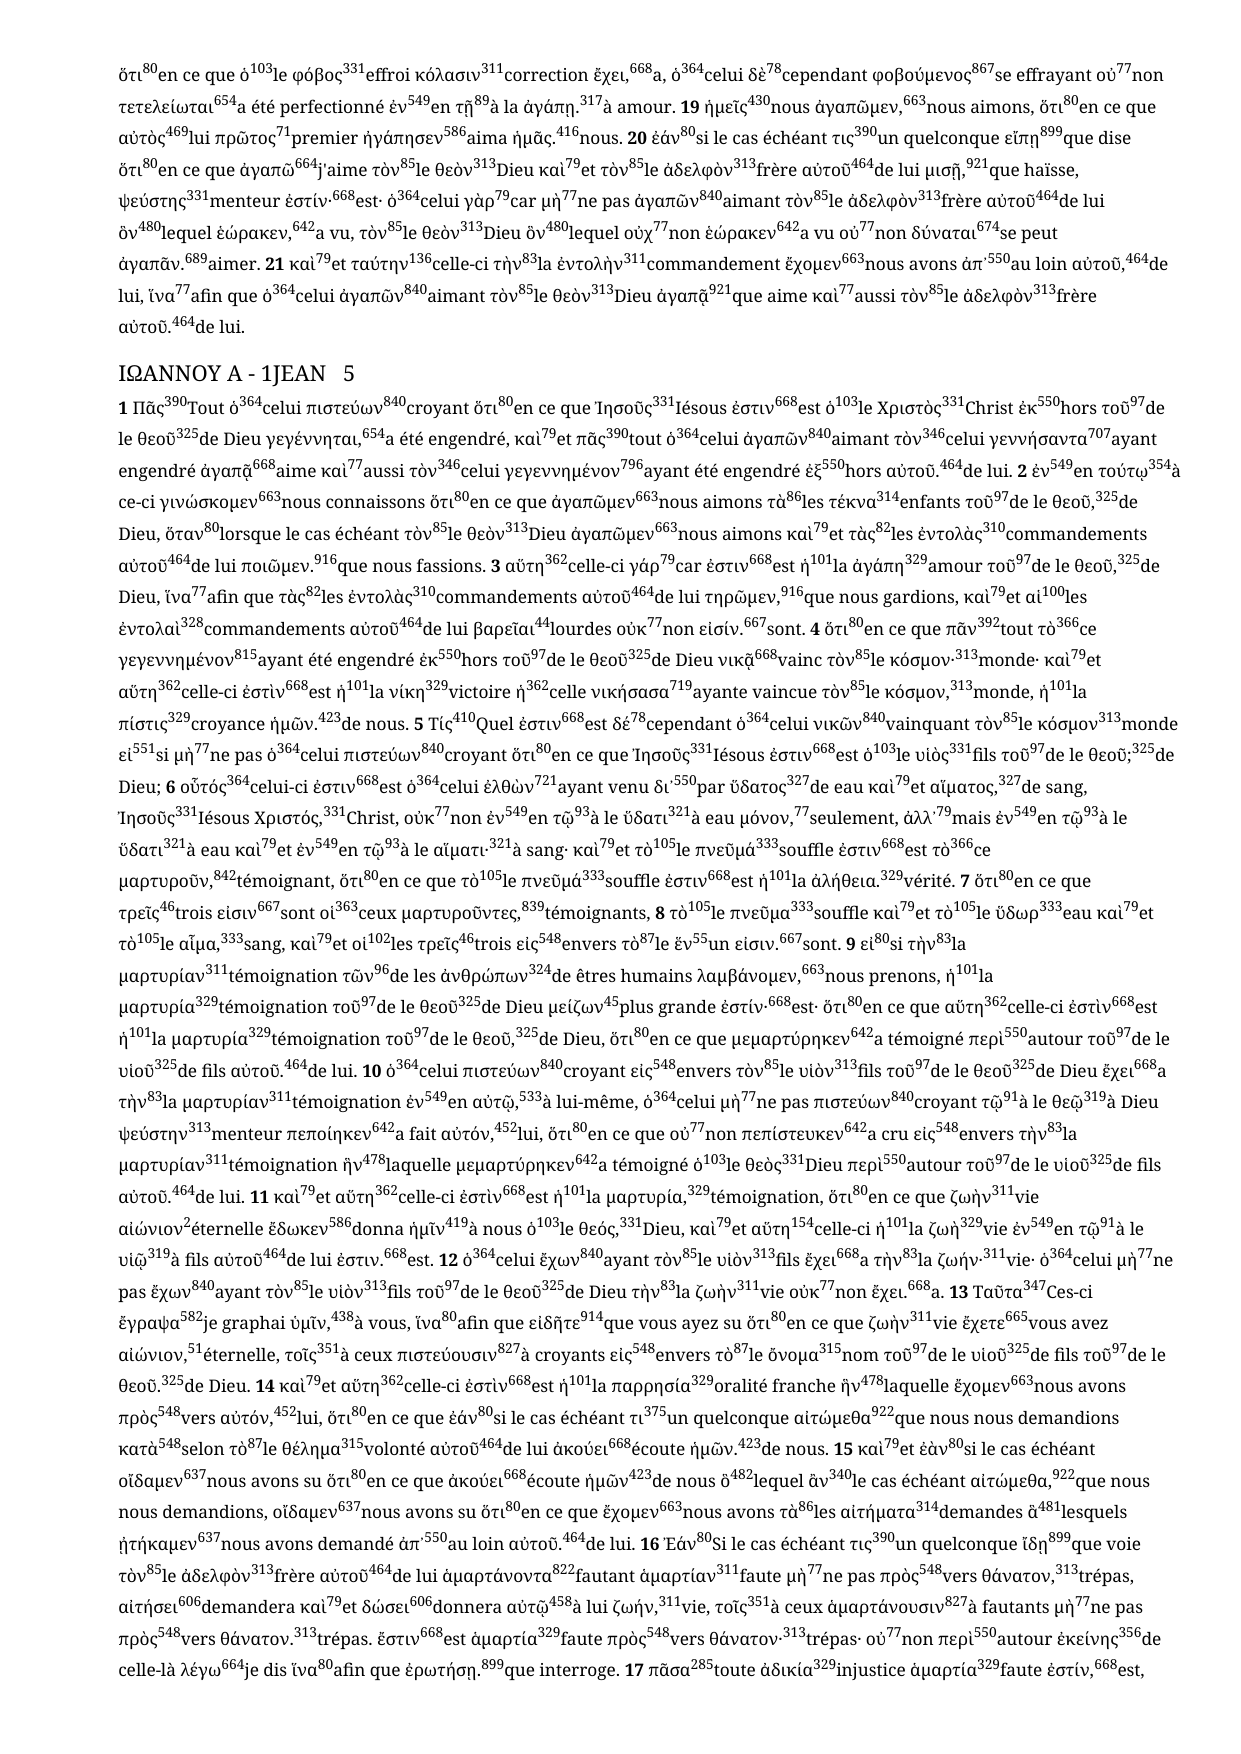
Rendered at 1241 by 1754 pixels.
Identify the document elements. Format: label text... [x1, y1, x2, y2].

text 1 Πᾶς390Tout ὁ364celui πιστεύων840croyant ὅτι80en ce que Ἰησοῦς331Iésous ἐστιν668est ὁ103le Χριστὸς331Christ ἐκ550hors τοῦ97de le θεοῦ325de Dieu γεγέννηται,654a été engendré, καὶ79et πᾶς390tout ὁ364celui ἀγαπῶν840aimant τὸν346celui γεννήσαντα707ayant engendré ἀγαπᾷ668aime καὶ77aussi τὸν346celui γεγεννημένον796ayant été engendré ἐξ550hors αὐτοῦ.464de lui. 2 ἐν549en τούτῳ354à ce-ci γινώσκομεν663nous connaissons ὅτι80en ce que ἀγαπῶμεν663nous aimons τὰ86les τέκνα314enfants τοῦ97de le θεοῦ,325de Dieu, ὅταν80lorsque le cas échéant τὸν85le θεὸν313Dieu ἀγαπῶμεν663nous aimons καὶ79et τὰς82les ἐντολὰς310commandements αὐτοῦ464de lui ποιῶμεν.916que nous fassions. 3 αὕτη362celle-ci γάρ79car ἐστιν668est ἡ101la ἀγάπη329amour τοῦ97de le θεοῦ,325de Dieu, ἵνα77afin que τὰς82les ἐντολὰς310commandements αὐτοῦ464de lui τηρῶμεν,916que nous gardions, καὶ79et αἱ100les ἐντολαὶ328commandements αὐτοῦ464de lui βαρεῖαι44lourdes οὐκ77non εἰσίν.667sont. 4 ὅτι80en ce que πᾶν392tout τὸ366ce γεγεννημένον815ayant été engendré ἐκ550hors τοῦ97de le θεοῦ325de Dieu νικᾷ668vainc τὸν85le κόσμον·313monde· καὶ79et αὕτη362celle-ci ἐστὶν668est ἡ101la νίκη329victoire ἡ362celle νικήσασα719ayante vaincue τὸν85le κόσμον,313monde, ἡ101la πίστις329croyance ἡμῶν.423de nous. 5 Τίς410Quel ἐστιν668est δέ78cependant ὁ364celui νικῶν840vainquant τὸν85le κόσμον313monde εἰ551si μὴ77ne pas ὁ364celui πιστεύων840croyant ὅτι80en ce que Ἰησοῦς331Iésous ἐστιν668est ὁ103le υἱὸς331fils τοῦ97de le θεοῦ;325de Dieu; 6 οὗτός364celui-ci ἐστιν668est ὁ364celui ἐλθὼν721ayant venu δι᾽550par ὕδατος327de eau καὶ79et αἵματος,327de sang, Ἰησοῦς331Iésous Χριστός,331Christ, οὐκ77non ἐν549en τῷ93à le ὕδατι321à eau μόνον,77seulement, ἀλλ᾽79mais ἐν549en τῷ93à le ὕδατι321à eau καὶ79et ἐν549en τῷ93à le αἵματι·321à sang· καὶ79et τὸ105le πνεῦμά333souffle ἐστιν668est τὸ366ce μαρτυροῦν,842témoignant, ὅτι80en ce que τὸ105le πνεῦμά333souffle ἐστιν668est ἡ101la ἀλήθεια.329vérité. 7 ὅτι80en ce que τρεῖς46trois εἰσιν667sont οἱ363ceux μαρτυροῦντες,839témoignants, 8 τὸ105le πνεῦμα333souffle καὶ79et τὸ105le ὕδωρ333eau καὶ79et τὸ105le αἷμα,333sang, καὶ79et οἱ102les τρεῖς46trois εἰς548envers τὸ87le ἕν55un εἰσιν.667sont. 9 εἰ80si τὴν83la μαρτυρίαν311témoignation τῶν96de les ἀνθρώπων324de êtres humains λαμβάνομεν,663nous prenons, ἡ101la μαρτυρία329témoignation τοῦ97de le θεοῦ325de Dieu μείζων45plus grande ἐστίν·668est· ὅτι80en ce que αὕτη362celle-ci ἐστὶν668est ἡ101la μαρτυρία329témoignation τοῦ97de le θεοῦ,325de Dieu, ὅτι80en ce que μεμαρτύρηκεν642a témoigné περὶ550autour τοῦ97de le υἱοῦ325de fils αὐτοῦ.464de lui. 10 ὁ364celui πιστεύων840croyant εἰς548envers τὸν85le υἱὸν313fils τοῦ97de le θεοῦ325de Dieu ἔχει668a τὴν83la μαρτυρίαν311témoignation ἐν549en αὐτῷ,533à lui-même, ὁ364celui μὴ77ne pas πιστεύων840croyant τῷ91à le θεῷ319à Dieu ψεύστην313menteur πεποίηκεν642a fait αὐτόν,452lui, ὅτι80en ce que οὐ77non πεπίστευκεν642a cru εἰς548envers τὴν83la μαρτυρίαν311témoignation ἣν478laquelle μεμαρτύρηκεν642a témoigné ὁ103le θεὸς331Dieu περὶ550autour τοῦ97de le υἱοῦ325de fils αὐτοῦ.464de lui. 11 καὶ79et αὕτη362celle-ci ἐστὶν668est ἡ101la μαρτυρία,329témoignation, ὅτι80en ce que ζωὴν311vie αἰώνιον2éternelle ἔδωκεν586donna ἡμῖν419à nous ὁ103le θεός,331Dieu, καὶ79et αὕτη154celle-ci ἡ101la ζωὴ329vie ἐν549en τῷ91à le υἱῷ319à fils αὐτοῦ464de lui ἐστιν.668est. 12 ὁ364celui ἔχων840ayant τὸν85le υἱὸν313fils ἔχει668a τὴν83la ζωήν·311vie· ὁ364celui μὴ77ne pas ἔχων840ayant τὸν85le υἱὸν313fils τοῦ97de le θεοῦ325de Dieu τὴν83la ζωὴν311vie οὐκ77non ἔχει.668a. 13 Ταῦτα347Ces-ci ἔγραψα582je graphai ὑμῖν,438à vous, ἵνα80afin que εἰδῆτε914que vous ayez su ὅτι80en ce que ζωὴν311vie ἔχετε665vous avez αἰώνιον,51éternelle, τοῖς351à ceux πιστεύουσιν827à croyants εἰς548envers τὸ87le ὄνομα315nom τοῦ97de le υἱοῦ325de fils τοῦ97de le θεοῦ.325de Dieu. 14 καὶ79et αὕτη362celle-ci ἐστὶν668est ἡ101la παρρησία329oralité franche ἣν478laquelle ἔχομεν663nous avons πρὸς548vers αὐτόν,452lui, ὅτι80en ce que ἐάν80si le cas échéant τι375un quelconque αἰτώμεθα922que nous nous demandions κατὰ548selon τὸ87le θέλημα315volonté αὐτοῦ464de lui ἀκούει668écoute ἡμῶν.423de nous. 15 καὶ79et ἐὰν80si le cas échéant οἴδαμεν637nous avons su ὅτι80en ce que ἀκούει668écoute ἡμῶν423de nous ὃ482lequel ἂν340le cas échéant αἰτώμεθα,922que nous nous demandions, οἴδαμεν637nous avons su ὅτι80en ce que ἔχομεν663nous avons τὰ86les αἰτήματα314demandes ἃ481lesquels ᾐτήκαμεν637nous avons demandé ἀπ᾽550au loin αὐτοῦ.464de lui. 16 Ἐάν80Si le cas échéant τις390un quelconque ἴδῃ899que voie τὸν85le ἀδελφὸν313frère αὐτοῦ464de lui ἁμαρτάνοντα822fautant ἁμαρτίαν311faute μὴ77ne pas πρὸς548vers θάνατον,313trépas, αἰτήσει606demandera καὶ79et δώσει606donnera αὐτῷ458à lui ζωήν,311vie, τοῖς351à ceux ἁμαρτάνουσιν827à fautants μὴ77ne pas πρὸς548vers θάνατον.313trépas. ἔστιν668est ἁμαρτία329faute πρὸς548vers θάνατον·313trépas· οὐ77non περὶ550autour ἐκείνης356de celle-là λέγω664je dis ἵνα80afin que ἐρωτήσῃ.899que interroge. 17 πᾶσα285toute ἀδικία329injustice ἁμαρτία329faute ἐστίν,668est, καὶ79et ἔστιν668est ἁμαρτία329faute οὐ77non πρὸς548vers θάνατον.313trépas. 18 Οἴδαμεν637Nous avons su ὅτι80en ce que πᾶς390tout ὁ364celui γεγεννημένος813ayant été engendré ἐκ550hors τοῦ97de le θεοῦ325de Dieu οὐχ77non ἁμαρτάνει,668faute, ἀλλ᾽79mais ὁ364celui γεννηθεὶς760ayant été engendré ἐκ550hors τοῦ97de le θεοῦ325de Dieu τηρεῖ668garde ἑαυτὸν528lui-même καὶ79et ὁ103le πονηρὸς71méchant οὐχ77non ἅπτεται674se touche αὐτοῦ.464de lui. 19 οἴδαμεν637nous avons su ὅτι80en ce que ἐκ550hors τοῦ97de le θεοῦ325de Dieu ἐσμεν663nous sommes καὶ79et ὁ103le κόσμος331monde ὅλος287tout entier ἐν549en τῷ91à le πονηρῷ59à méchant κεῖται.674se couche. 20 οἴδαμεν637nous avons su δὲ78cependant ὅτι80en ce que ὁ103le υἱὸς331fils τοῦ97de le θεοῦ325de Dieu ἥκει668surgit καὶ79et δέδωκεν642a donné ἡμῖν419à nous διάνοιαν,311capacité d’intelligence, ἵνα80afin que γινώσκωμεν916que nous connaissions τὸν85le ἀληθινόν,53véritable, καὶ79et ἐσμὲν663nous sommes ἐν549en τῷ91à le ἀληθινῷ,59à véritable, ἐν549en τῷ91à le υἱῷ319à fils αὐτοῦ464de lui Ἰησοῦ319à Iésous Χριστῷ.319à Christ. οὗτός364celui-ci ἐστιν668est ὁ103le ἀληθινὸς22véritable θεὸς331Dieu καὶ79et ζωὴ329vie αἰώνιος.20éternelle. 21 Τεκνία,338Petits enfants, φυλάξατε553gardiennez ἑαυτὰ517vous-mêmes ἀπὸ550au loin τῶν98de les εἰδώλων.326de idoles. [118, 392, 1181, 1682]
text 1 Ἀγαπητοί,75Aimés, μὴ79ne pas παντὶ277à tout πνεύματι321à souffle πιστεύετε569croyez ἀλλὰ79mais δοκιμάζετε569éprouvez τὰ86les πνεύματα314souffles εἰ80si ἐκ550hors τοῦ97de le θεοῦ325de Dieu ἐστιν,668est, ὅτι80en ce que πολλοὶ286nombreux ψευδοπροφῆται330faux prophètes ἐξεληλύθασιν641ont sorti εἰς548envers τὸν85le κόσμον.313monde. 2 ἐν549en τούτῳ354à ce-ci γινώσκετε665vous connaissez τὸ87le πνεῦμα315souffle τοῦ97de le θεοῦ·325de Dieu· πᾶν289tout πνεῦμα333souffle ὃ500lequel ὁμολογεῖ668avoue Ἰησοῦν313Iésous Χριστὸν313Christ ἐν549en σαρκὶ317à chair ἐληλυθότα770ayant venu ἐκ550hors τοῦ97de le θεοῦ325de Dieu ἐστιν,668est, 3 καὶ79et πᾶν289tout πνεῦμα333souffle ὃ500lequel μὴ77ne pas ὁμολογεῖ668avoue τὸν85le Ἰησοῦν313Iésous ἐκ550hors τοῦ97de le θεοῦ325de Dieu οὐκ77non ἔστιν·668est· καὶ79et τοῦτό366ce-ci ἐστιν668est τὸ366ce τοῦ97de le ἀντιχρίστου325de antichrist ὃ482lequel ἀκηκόατε639vous avez écouté ὅτι80en ce que ἔρχεται,674se vient, καὶ79et νῦν77maintenant ἐν549en τῷ91à le κόσμῳ319à monde ἐστὶν668est ἤδη.77déjà. 4 Ὑμεῖς447Vous ἐκ550hors τοῦ97de le θεοῦ325de Dieu ἐστε,665vous êtes, τεκνία,338petits enfants, καὶ79et νενικήκατε639vous avez vaincu αὐτούς,451eux, ὅτι80en ce que μείζων47plus grand ἐστὶν668est ὁ364celui ἐν549en ὑμῖν438à vous ἢ79ou ὁ364celui ἐν549en τῷ91à le κόσμῳ.319à monde. 5 αὐτοὶ468eux ἐκ550hors τοῦ97de le κόσμου325de monde εἰσίν,667sont, διὰ548par le fait de τοῦτο348ce-ci ἐκ550hors τοῦ97de le κόσμου325de monde λαλοῦσιν667bavardent καὶ79et ὁ103le κόσμος331monde αὐτῶν463de eux ἀκούει.668écoute. 6 ἡμεῖς430nous ἐκ550hors τοῦ97de le θεοῦ325de Dieu ἐσμεν·663nous sommes· ὁ364celui γινώσκων840connaissant τὸν85le θεὸν313Dieu ἀκούει668écoute ἡμῶν·423de nous· ὃς498lequel οὐκ77non ἔστιν668est ἐκ550hors τοῦ97de le θεοῦ,325de Dieu, οὐκ77non ἀκούει668écoute ἡμῶν.423de nous. ἐκ550hors τούτου360de ce-ci γινώσκομεν663nous connaissons τὸ87le πνεῦμα315souffle τῆς95de la ἀληθείας323de vérité καὶ79et τὸ87le πνεῦμα315souffle τῆς95de la πλάνης.323de égarement. 7 Ἀγαπητοί,75Aimés, ἀγαπῶμεν916que nous aimions ἀλλήλους,501les uns les autres, ὅτι80en ce que ἡ101la ἀγάπη329amour ἐκ550hors τοῦ97de le θεοῦ325de Dieu ἐστιν,668est, καὶ79et πᾶς390tout ὁ364celui ἀγαπῶν840aimant ἐκ550hors τοῦ97de le θεοῦ325de Dieu γεγέννηται654a été engendré καὶ79et γινώσκει668connaît τὸν85le θεόν.313Dieu. 8 ὁ364celui μὴ77ne pas ἀγαπῶν840aimant οὐκ77non ἔγνω586connut τὸν85le θεόν,313Dieu, ὅτι80en ce que ὁ103le θεὸς331Dieu ἀγάπη329amour ἐστίν.668est. 9 ἐν549en τούτῳ354à ce-ci ἐφανερώθη600fut rendu visible ἡ101la ἀγάπη329amour τοῦ97de le θεοῦ325de Dieu ἐν549en ἡμῖν,419à nous, ὅτι80en ce que τὸν85le υἱὸν313fils αὐτοῦ464de lui τὸν85le μονογενῆ4monogène ἀπέσταλκεν642a envoyé ὁ103le θεὸς331Dieu εἰς548envers τὸν85le κόσμον,313monde, ἵνα80afin que ζήσωμεν894que nous vivions δι᾽550par αὐτοῦ.464de lui. 10 ἐν549en τούτῳ354à ce-ci ἐστὶν668est ἡ101la ἀγάπη,329amour, οὐχ77non ὅτι80en ce que ἡμεῖς430nous ἠγαπήκαμεν637nous avons aimé τὸν85le θεόν,313Dieu, ἀλλ᾽79mais ὅτι80en ce que αὐτὸς469lui ἠγάπησεν586aima ἡμᾶς416nous καὶ79et ἀπέστειλεν586envoya τὸν85le υἱὸν313fils αὐτοῦ464de lui ἱλασμὸν313propitiation περὶ550autour τῶν94de les ἁμαρτιῶν322de fautes ἡμῶν.423de nous. 11 Ἀγαπητοί,75Aimés, εἰ80si οὕτως77ainsi ὁ103le θεὸς331Dieu ἠγάπησεν586aima ἡμᾶς,416nous, καὶ77aussi ἡμεῖς430nous ὀφείλομεν663nous devons ἀλλήλους501les uns les autres ἀγαπᾶν.689aimer. 12 θεὸν313Dieu οὐδεὶς390aucun πώποτε77jamais à un moment τεθέαται.648s'a contemplé. ἐὰν80si le cas échéant ἀγαπῶμεν916que nous aimions ἀλλήλους,501les uns les autres, ὁ103le θεὸς331Dieu ἐν549en ἡμῖν419à nous μένει668reste καὶ79et ἡ101la ἀγάπη329amour αὐτοῦ464de lui τετελειωμένη811ayante étée perfectionnée ἐν549en ἡμῖν419à nous ἐστίν.668est. 13 Ἐν549En τούτῳ354à ce-ci γινώσκομεν663nous connaissons ὅτι80en ce que ἐν549en αὐτῷ458à lui μένομεν663nous restons καὶ79et αὐτὸς469lui ἐν549en ἡμῖν,419à nous, ὅτι80en ce que ἐκ550hors τοῦ99de le πνεύματος327de souffle αὐτοῦ464de lui δέδωκεν642a donné ἡμῖν.419à nous. 14 καὶ79et ἡμεῖς430nous τεθεάμεθα643nous nous avons contemplé καὶ79et μαρτυροῦμεν663nous témoignons ὅτι80en ce que ὁ103le πατὴρ331père ἀπέσταλκεν642a envoyé τὸν85le υἱὸν313fils σωτῆρα313sauveur τοῦ97de le κόσμου.325de monde. 15 ὃς498lequel ἐὰν340si le cas échéant ὁμολογήσῃ899que avoue ὅτι80en ce que Ἰησοῦς331Iésous ἐστιν668est ὁ103le υἱὸς331fils τοῦ97de le θεοῦ,325de Dieu, ὁ103le θεὸς331Dieu ἐν549en αὐτῷ458à lui μένει668reste καὶ79et αὐτὸς469lui ἐν549en τῷ91à le θεῷ.319à Dieu. 16 καὶ79et ἡμεῖς430nous ἐγνώκαμεν637nous avons connu καὶ79et πεπιστεύκαμεν637nous avons cru τὴν83la ἀγάπην311amour ἣν478laquelle ἔχει668a ὁ103le θεὸς331Dieu ἐν549en ἡμῖν.419à nous. Ὁ103Le θεὸς331Dieu ἀγάπη329amour ἐστίν,668est, καὶ79et ὁ364celui μένων840restant ἐν549en τῇ89à la ἀγάπῃ317à amour ἐν549en τῷ91à le θεῷ319à Dieu μένει,668reste, καὶ79et ὁ103le θεὸς331Dieu ἐν549en αὐτῷ458à lui μένει.668reste. 17 ἐν549en τούτῳ354à ce-ci τετελείωται654a été perfectionné ἡ101la ἀγάπη329amour μεθ᾽550avec ἡμῶν,423de nous, ἵνα80afin que παρρησίαν311oralité franche ἔχωμεν916que nous ayons ἐν549en τῇ89à la ἡμέρᾳ317à journée τῆς95de la κρίσεως,323de jugement, ὅτι80en ce que καθὼς77de haut en bas comme ἐκεῖνός364celui-là ἐστιν,668est, καὶ77aussi ἡμεῖς430nous ἐσμεν663nous sommes ἐν549en τῷ91à le κόσμῳ319à monde τούτῳ.144à celui-ci. 18 φόβος331effroi οὐκ77non ἔστιν668est ἐν549en τῇ89à la ἀγάπῃ,317à amour, ἀλλ᾽79mais ἡ101la τελεία20parfaite ἀγάπη329amour ἔξω77au-dehors βάλλει668jette τὸν85le φόβον,313effroi, ὅτι80en ce que ὁ103le φόβος331effroi κόλασιν311correction ἔχει,668a, ὁ364celui δὲ78cependant φοβούμενος867se effrayant οὐ77non τετελείωται654a été perfectionné ἐν549en τῇ89à la ἀγάπῃ.317à amour. 19 ἡμεῖς430nous ἀγαπῶμεν,663nous aimons, ὅτι80en ce que αὐτὸς469lui πρῶτος71premier ἠγάπησεν586aima ἡμᾶς.416nous. 20 ἐάν80si le cas échéant τις390un quelconque εἴπῃ899que dise ὅτι80en ce que ἀγαπῶ664j'aime τὸν85le θεὸν313Dieu καὶ79et τὸν85le ἀδελφὸν313frère αὐτοῦ464de lui μισῇ,921que haïsse, ψεύστης331menteur ἐστίν·668est· ὁ364celui γὰρ79car μὴ77ne pas ἀγαπῶν840aimant τὸν85le ἀδελφὸν313frère αὐτοῦ464de lui ὃν480lequel ἑώρακεν,642a vu, τὸν85le θεὸν313Dieu ὃν480lequel οὐχ77non ἑώρακεν642a vu οὐ77non δύναται674se peut ἀγαπᾶν.689aimer. 21 καὶ79et ταύτην136celle-ci τὴν83la ἐντολὴν311commandement ἔχομεν663nous avons ἀπ᾽550au loin αὐτοῦ,464de lui, ἵνα77afin que ὁ364celui ἀγαπῶν840aimant τὸν85le θεὸν313Dieu ἀγαπᾷ921que aime καὶ77aussi τὸν85le ἀδελφὸν313frère αὐτοῦ.464de lui. [118, 59, 1181, 339]
text ΙΩΑΝΝΟΥ Α - 1JEAN 5 [118, 358, 1181, 387]
